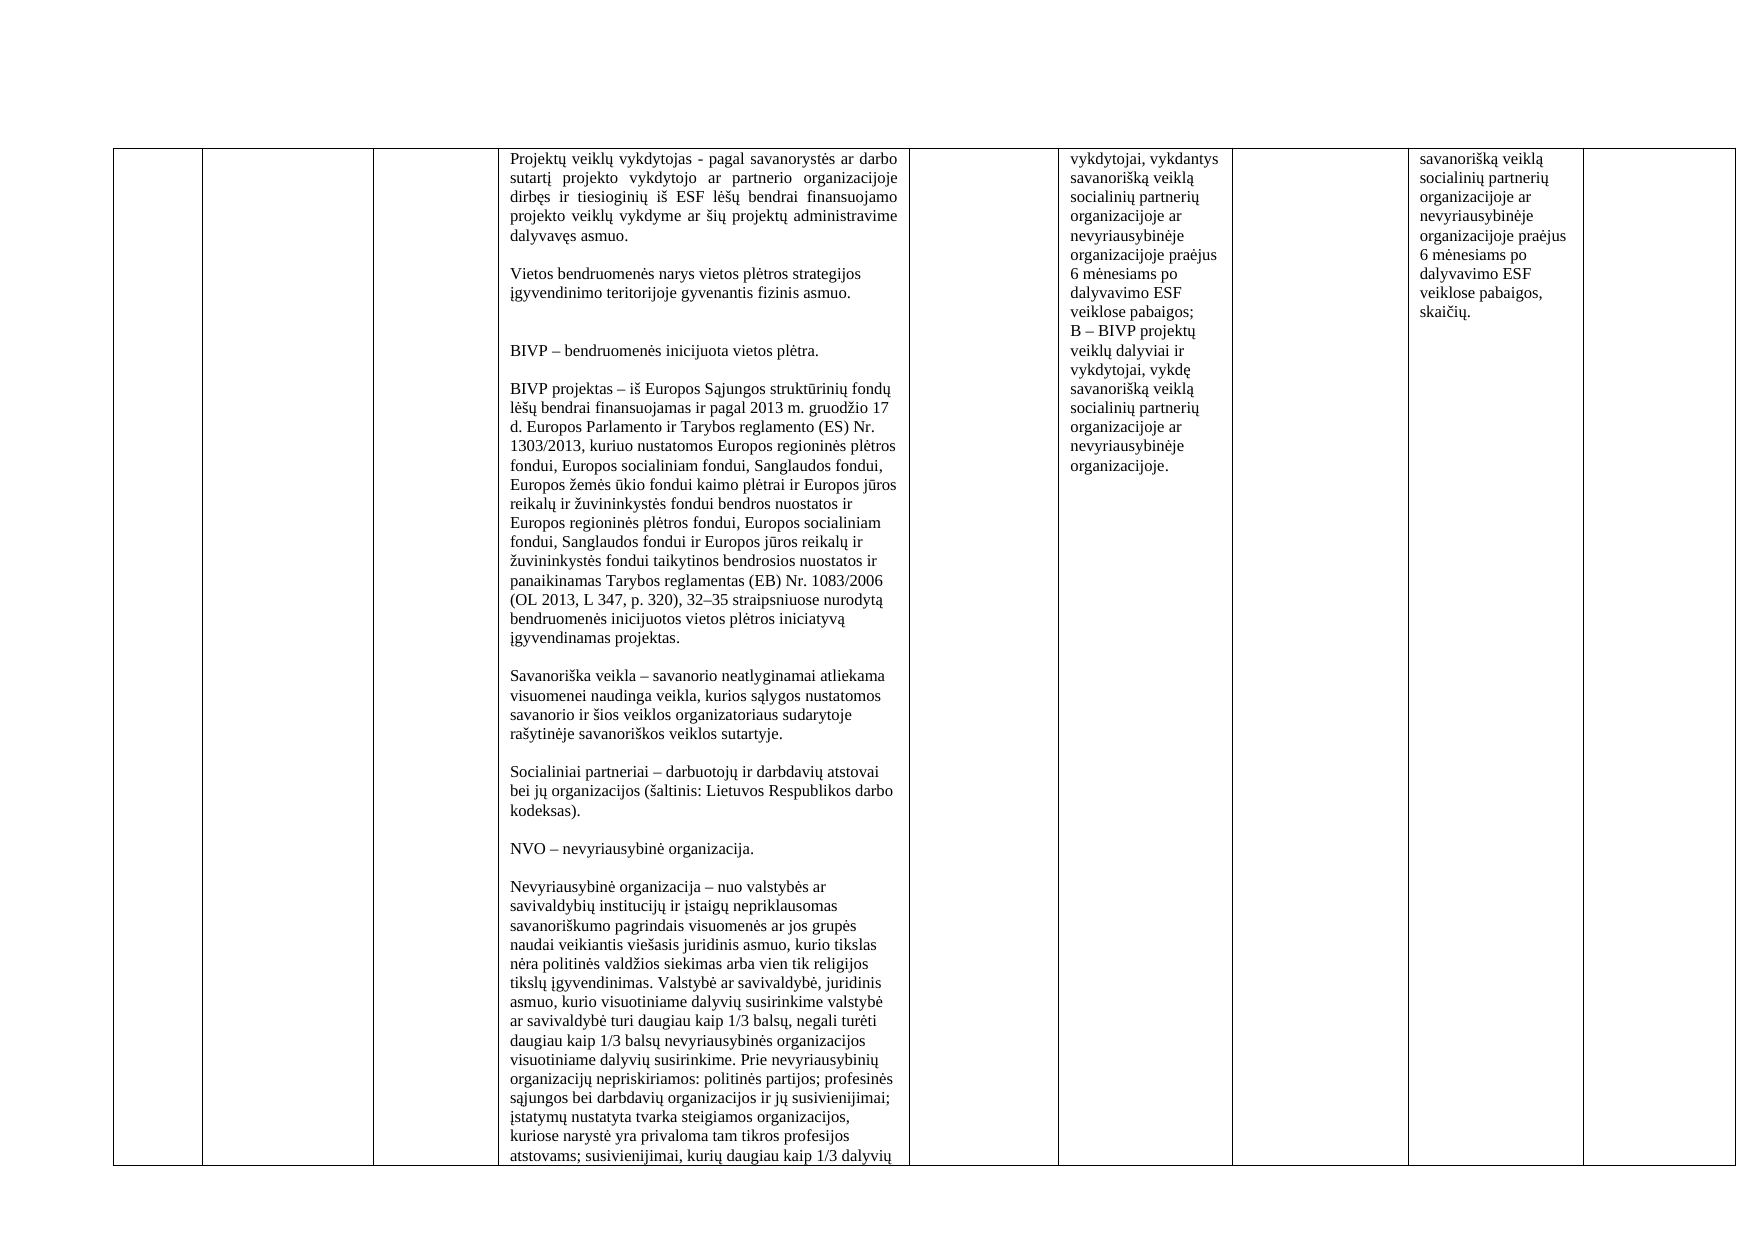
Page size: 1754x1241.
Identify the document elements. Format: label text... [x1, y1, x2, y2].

table_cell [374, 149, 498, 1164]
table_cell [114, 149, 202, 1164]
table_cell [203, 149, 373, 1164]
table_cell [1584, 149, 1735, 1164]
table_cell Projektų veiklų vykdytojas - pagal savanorystės ar darbo sutartį projekto vykdytojo ar partnerio organizacijoje dirbęs ir tiesioginių iš ESF lėšų bendrai finansuojamo projekto veiklų vykdyme ar šių projektų administravime dalyvavęs asmuo. Vietos bendruomenės narys vietos plėtros strategijos įgyvendinimo teritorijoje gyvenantis fizinis asmuo. BIVP – bendruomenės inicijuota vietos plėtra. BIVP projektas – iš Europos Sąjungos struktūrinių fondų lėšų bendrai finansuojamas ir pagal 2013 m. gruodžio 17 d. Europos Parlamento ir Tarybos reglamento (ES) Nr. 1303/2013, kuriuo nustatomos Europos regioninės plėtros fondui, Europos socialiniam fondui, Sanglaudos fondui, Europos žemės ūkio fondui kaimo plėtrai ir Europos jūros reikalų ir žuvininkystės fondui bendros nuostatos ir Europos regioninės plėtros fondui, Europos socialiniam fondui, Sanglaudos fondui ir Europos jūros reikalų ir žuvininkystės fondui taikytinos bendrosios nuostatos ir panaikinamas Tarybos reglamentas (EB) Nr. 1083/2006 (OL 2013, L 347, p. 320), 32–35 straipsniuose nurodytą bendruomenės inicijuotos vietos plėtros iniciatyvą įgyvendinamas projektas. Savanoriška veikla – savanorio neatlyginamai atliekama visuomenei naudinga veikla, kurios sąlygos nustatomos savanorio ir šios veiklos organizatoriaus sudarytoje rašytinėje savanoriškos veiklos sutartyje. Socialiniai partneriai – darbuotojų ir darbdavių atstovai bei jų organizacijos (šaltinis: Lietuvos Respublikos darbo kodeksas). NVO – nevyriausybinė organizacija. Nevyriausybinė organizacija – nuo valstybės ar savivaldybių institucijų ir įstaigų nepriklausomas savanoriškumo pagrindais visuomenės ar jos grupės naudai veikiantis viešasis juridinis asmuo, kurio tikslas nėra politinės valdžios siekimas arba vien tik religijos tikslų įgyvendinimas. Valstybė ar savivaldybė, juridinis asmuo, kurio visuotiniame dalyvių susirinkime valstybė ar savivaldybė turi daugiau kaip 1/3 balsų, negali turėti daugiau kaip 1/3 balsų nevyriausybinės organizacijos visuotiniame dalyvių susirinkime. Prie nevyriausybinių organizacijų nepriskiriamos: politinės partijos; profesinės sąjungos bei darbdavių organizacijos ir jų susivienijimai; įstatymų nustatyta tvarka steigiamos organizacijos, kuriose narystė yra privaloma tam tikros profesijos atstovams; susivienijimai, kurių daugiau kaip 1/3 dalyvių [499, 149, 909, 1164]
table_cell savanorišką veiklą socialinių partnerių organizacijoje ar nevyriausybinėje organizacijoje praėjus 6 mėnesiams po dalyvavimo ESF veiklose pabaigos, skaičių. [1409, 149, 1583, 1164]
table_cell vykdytojai, vykdantys savanorišką veiklą socialinių partnerių organizacijoje ar nevyriausybinėje organizacijoje praėjus 6 mėnesiams po dalyvavimo ESF veiklose pabaigos; B – BIVP projektų veiklų dalyviai ir vykdytojai, vykdę savanorišką veiklą socialinių partnerių organizacijoje ar nevyriausybinėje organizacijoje. [1059, 149, 1232, 1164]
table_cell [1233, 149, 1408, 1164]
table_cell [910, 149, 1058, 1164]
